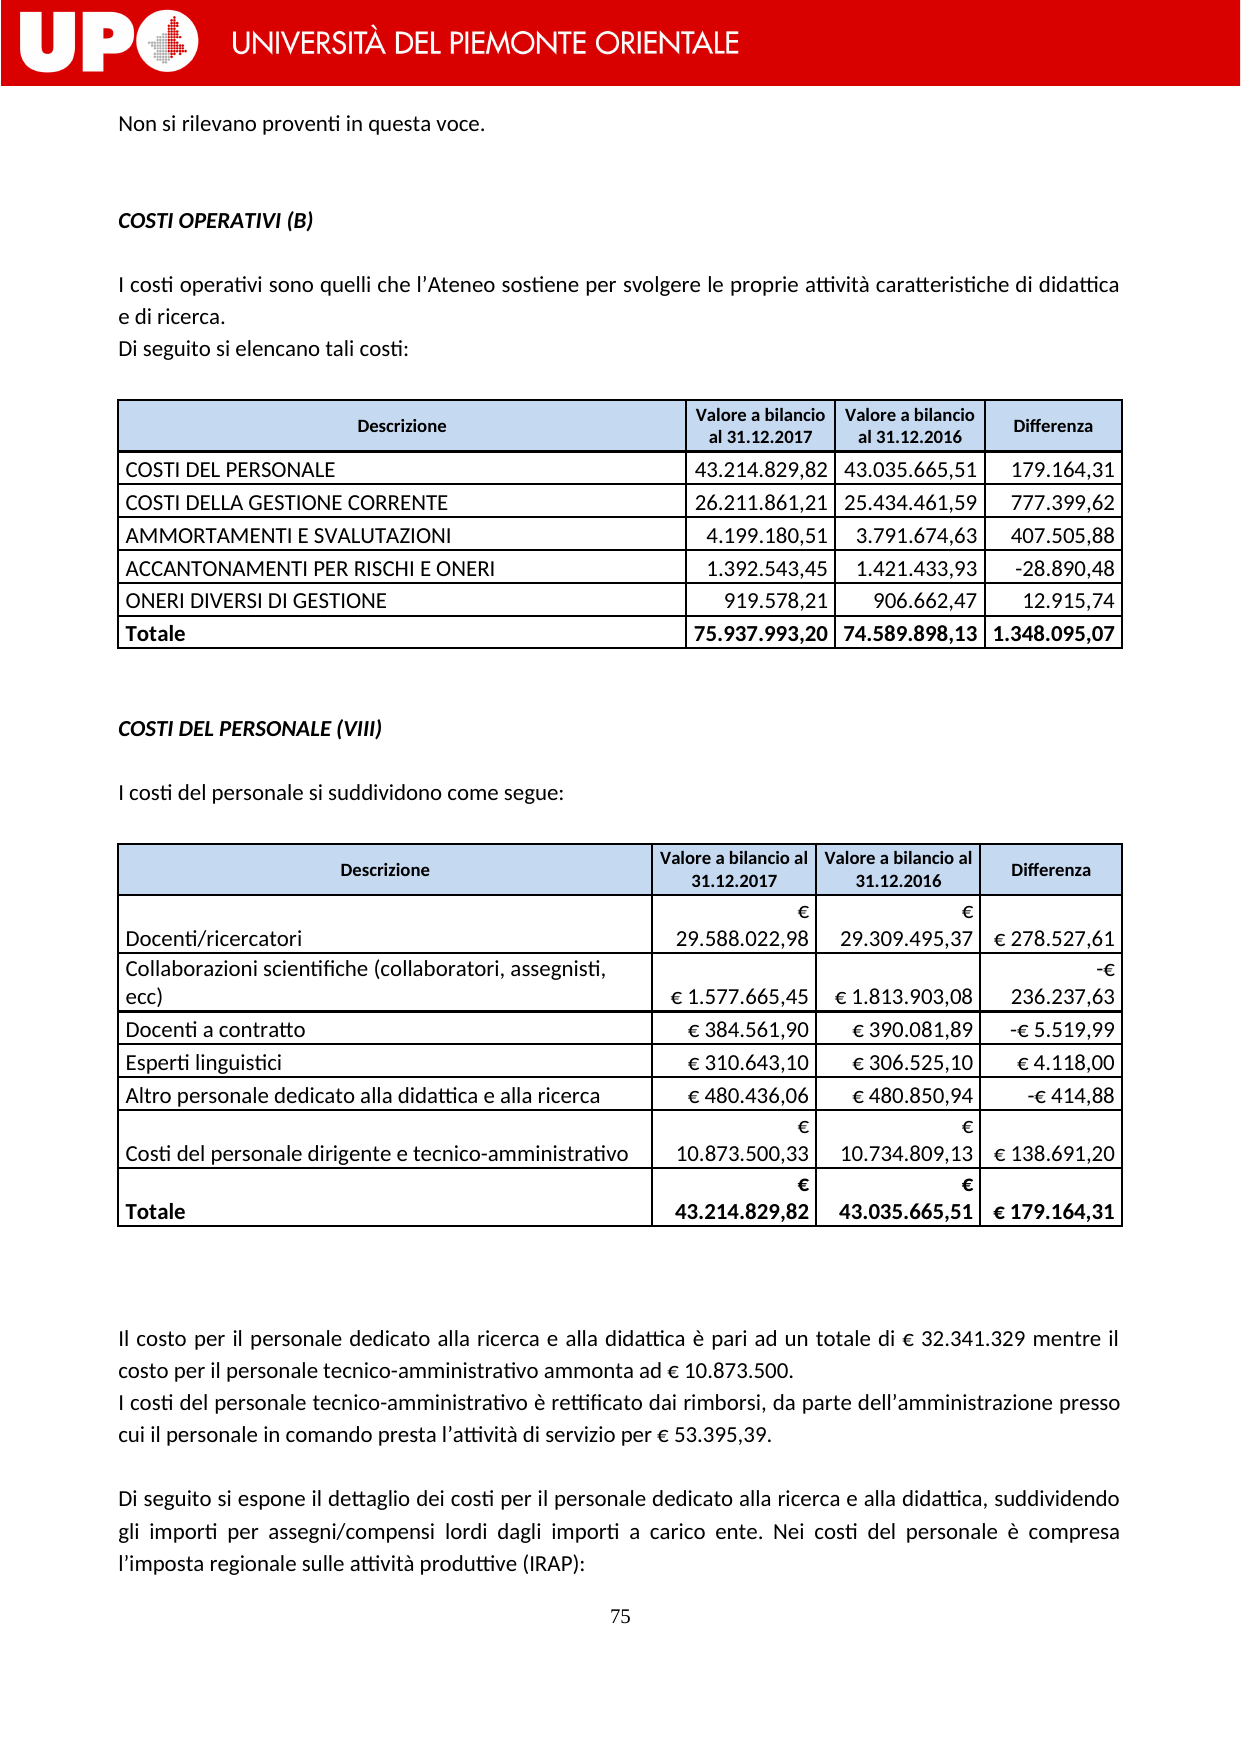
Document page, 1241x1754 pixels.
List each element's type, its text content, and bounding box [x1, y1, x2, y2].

table_cell 179.164,31 [986, 453, 1121, 483]
text I costi operativi sono quelli che l’Ateneo sostiene per svolgere le proprie attività caratteristiche di didattica e di ricerca. [118, 270, 1122, 330]
table_cell Altro personale dedicato alla didattica e alla ricerca [119, 1078, 651, 1109]
table_cell Collaborazioni scientifiche (collaboratori, assegnisti, ecc) [119, 954, 651, 1010]
table_cell € 480.436,06 [653, 1078, 815, 1109]
table_cell 1.392.543,45 [687, 551, 834, 582]
table_cell 26.211.861,21 [687, 485, 834, 516]
table_cell € 4.118,00 [981, 1045, 1121, 1076]
table_cell -€ 414,88 [981, 1078, 1121, 1109]
table_cell 25.434.461,59 [836, 485, 984, 516]
table_cell 407.505,88 [986, 518, 1121, 549]
table_cell € 310.643,10 [653, 1045, 815, 1076]
table_cell 1.348.095,07 [986, 617, 1121, 647]
table_cell Totale [119, 1169, 651, 1225]
table_cell Esperti linguistici [119, 1045, 651, 1076]
text Il costo per il personale dedicato alla ricerca e alla didattica è pari ad un totale di € 32.341.329 mentre il costo per il personale tecnico-amministrativo ammonta ad € 10.873.500. [118, 1324, 1122, 1384]
table_header Differenza [981, 845, 1121, 894]
text COSTI DEL PERSONALE (VIII) [118, 714, 1122, 742]
table_cell € 278.527,61 [981, 896, 1121, 952]
table_cell € 138.691,20 [981, 1111, 1121, 1167]
table_cell € 10.734.809,13 [817, 1111, 979, 1167]
table_cell Costi del personale dirigente e tecnico-amministrativo [119, 1111, 651, 1167]
table_cell COSTI DELLA GESTIONE CORRENTE [119, 485, 685, 516]
table_cell € 306.525,10 [817, 1045, 979, 1076]
table_cell 74.589.898,13 [836, 617, 984, 647]
table_cell 43.214.829,82 [687, 453, 834, 483]
table_cell € 480.850,94 [817, 1078, 979, 1109]
table_cell 75.937.993,20 [687, 617, 834, 647]
table_cell 1.421.433,93 [836, 551, 984, 582]
table_cell ONERI DIVERSI DI GESTIONE [119, 584, 685, 614]
table_header Differenza [986, 401, 1121, 450]
table_cell 906.662,47 [836, 584, 984, 614]
table_cell -€ 5.519,99 [981, 1013, 1121, 1043]
table_header Descrizione [119, 845, 651, 894]
table_cell Totale [119, 617, 685, 647]
text Di seguito si elencano tali costi: [118, 334, 1122, 362]
table_cell € 384.561,90 [653, 1013, 815, 1043]
text Non si rilevano proventi in questa voce. [118, 109, 1122, 137]
table_header Valore a bilancio al 31.12.2017 [687, 401, 834, 450]
text Di seguito si espone il dettaglio dei costi per il personale dedicato alla ricerca e alla didattica, suddividendo gli importi per assegni/compensi lordi dagli importi a carico ente. Nei costi del personale è compresa l’imposta regionale sulle attività produttive (IRAP): [118, 1484, 1122, 1577]
table_cell € 1.813.903,08 [817, 954, 979, 1010]
table_cell € 390.081,89 [817, 1013, 979, 1043]
text COSTI OPERATIVI (B) [118, 206, 1122, 234]
table_cell 4.199.180,51 [687, 518, 834, 549]
table_cell ACCANTONAMENTI PER RISCHI E ONERI [119, 551, 685, 582]
table_cell COSTI DEL PERSONALE [119, 453, 685, 483]
table_header Valore a bilancio al 31.12.2017 [653, 845, 815, 894]
table_cell 3.791.674,63 [836, 518, 984, 549]
table_header Descrizione [119, 401, 685, 450]
table_cell € 179.164,31 [981, 1169, 1121, 1225]
table_cell 777.399,62 [986, 485, 1121, 516]
table_cell 919.578,21 [687, 584, 834, 614]
table_cell AMMORTAMENTI E SVALUTAZIONI [119, 518, 685, 549]
table_header Valore a bilancio al 31.12.2016 [836, 401, 984, 450]
table_header Valore a bilancio al 31.12.2016 [817, 845, 979, 894]
table_cell 12.915,74 [986, 584, 1121, 614]
table_cell Docenti/ricercatori [119, 896, 651, 952]
table_cell 43.035.665,51 [836, 453, 984, 483]
table_cell -€ 236.237,63 [981, 954, 1121, 1010]
table_cell -28.890,48 [986, 551, 1121, 582]
text I costi del personale tecnico-amministrativo è rettificato dai rimborsi, da parte dell’amministrazione presso cui il personale in comando presta l’attività di servizio per € 53.395,39. [118, 1388, 1122, 1448]
table_cell Docenti a contratto [119, 1013, 651, 1043]
text I costi del personale si suddividono come segue: [118, 778, 1122, 806]
table_cell € 10.873.500,33 [653, 1111, 815, 1167]
table_cell € 43.035.665,51 [817, 1169, 979, 1225]
table_cell € 29.309.495,37 [817, 896, 979, 952]
table_cell € 43.214.829,82 [653, 1169, 815, 1225]
table_cell € 29.588.022,98 [653, 896, 815, 952]
table_cell € 1.577.665,45 [653, 954, 815, 1010]
